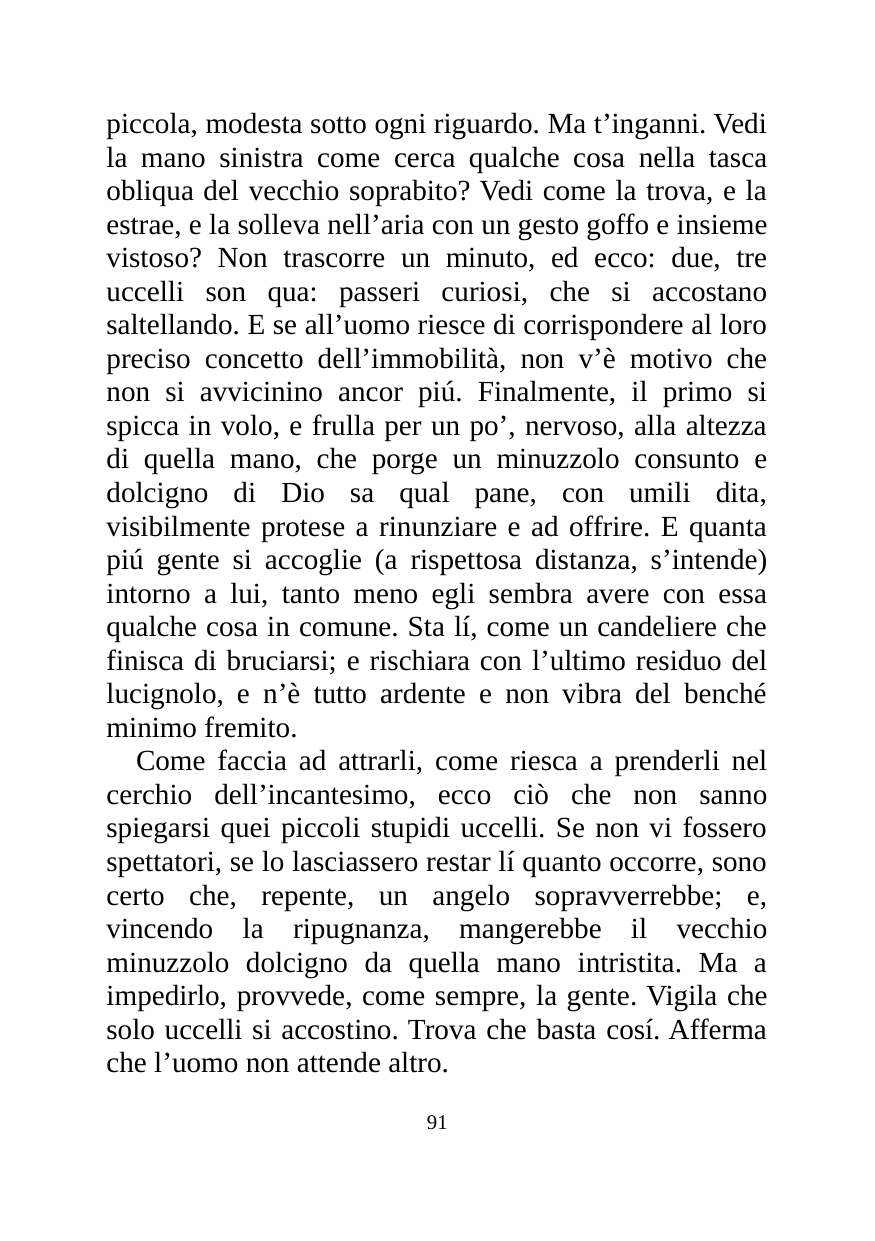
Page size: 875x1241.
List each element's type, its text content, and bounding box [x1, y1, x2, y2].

text piccola, modesta sotto ogni riguardo. Ma t’inganni. Vedi la mano sinistra come cerca qualche cosa nella tasca obliqua del vecchio soprabito? Vedi come la trova, e la estrae, e la solleva nell’aria con un gesto goffo e insieme vistoso? Non trascorre un minuto, ed ecco: due, tre uccelli son qua: passeri curiosi, che si accostano saltellando. E se all’uomo riesce di corrispondere al loro preciso concetto dell’immobilità, non v’è motivo che non si avvicinino ancor piú. Finalmente, il primo si spicca in volo, e frulla per un po’, nervoso, alla altezza di quella mano, che porge un minuzzolo consunto e dolcigno di Dio sa qual pane, con umili dita, visibilmente protese a rinunziare e ad offrire. E quanta piú gente si accoglie (a rispettosa distanza, s’intende) intorno a lui, tanto meno egli sembra avere con essa qualche cosa in comune. Sta lí, come un candeliere che finisca di bruciarsi; e rischiara con l’ultimo residuo del lucignolo, e n’è tutto ardente e non vibra del benché minimo fremito. [106, 106, 768, 743]
text Come faccia ad attrarli, come riesca a prenderli nel cerchio dell’incantesimo, ecco ciò che non sanno spiegarsi quei piccoli stupidi uccelli. Se non vi fossero spettatori, se lo lasciassero restar lí quanto occorre, sono certo che, repente, un angelo sopravverrebbe; e, vincendo la ripugnanza, mangerebbe il vecchio minuzzolo dolcigno da quella mano intristita. Ma a impedirlo, provvede, come sempre, la gente. Vigila che solo uccelli si accostino. Trova che basta cosí. Afferma che l’uomo non attende altro. [106, 743, 768, 1079]
